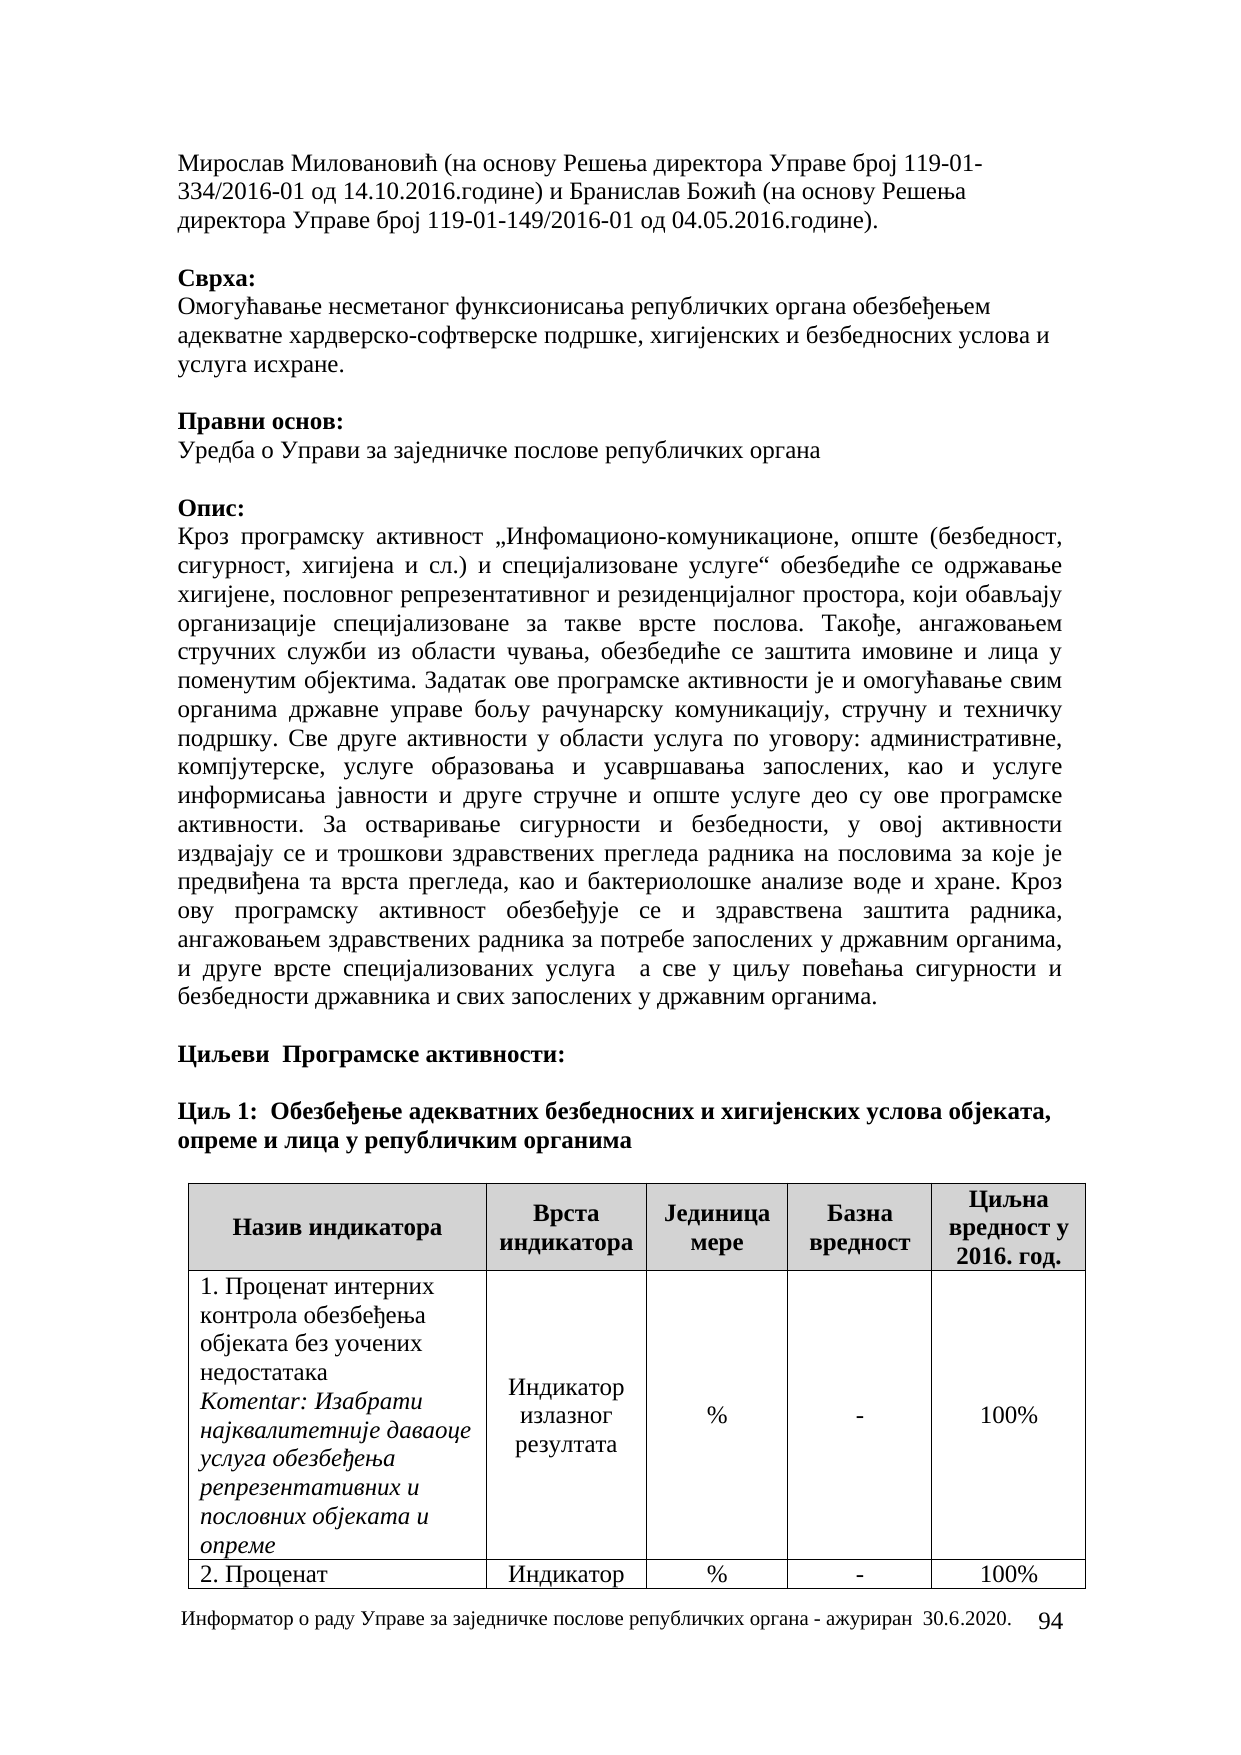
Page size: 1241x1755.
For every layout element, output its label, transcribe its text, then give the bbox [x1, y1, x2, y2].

table_cell % [647, 1560, 787, 1588]
text Циљеви Програмске активности: [177, 1010, 1063, 1068]
table_header Назив индикатора [189, 1184, 486, 1270]
table_cell 2. Проценат [189, 1560, 486, 1588]
table_cell Индикатор [487, 1560, 646, 1588]
table_cell 1. Проценат интерних контрола обезбеђења објеката без уочених недостатака Komentar: Изабрати најквалитетније даваоце услуга обезбеђења репрезентативних и пословних објеката и опреме [189, 1271, 486, 1558]
text Опис: [177, 493, 1063, 521]
table_cell 100% [932, 1560, 1085, 1588]
text Кроз програмску активност „Инфомационо-комуникационе, опште (безбедност, сигурност, хигијена и сл.) и специјализоване услуге“ обезбедиће се одржавање хигијене, пословног репрезентативног и резиденцијалног простора, који обављају организације специјализоване за такве врсте послова. Такође, ангажовањем стручних служби из области чувања, обезбедиће се заштита имовине и лица у поменутим објектима. Задатак ове програмске активности је и омогућавање свим органима државне управе бољу рачунарску комуникацију, стручну и техничку подршку. Све друге активности у области услуга по уговору: административне, компјутерске, услуге образовања и усавршавања запослених, као и услуге информисања јавности и друге стручне и опште услуге део су ове програмске активности. За остваривање сигурности и безбедности, у овој активности издвајају се и трошкови здравствених прегледа радника на пословима за које је предвиђена та врста прегледа, као и бактериолошке анализе воде и хране. Кроз ову програмску активност обезбеђује се и здравствена заштита радника, ангажовањем здравствених радника за потребе запослених у државним органима, и друге врсте специјализованих услуга а све у циљу повећања сигурности и безбедности државника и свих запослених у државним органима. [177, 521, 1063, 1010]
table_header Врста индикатора [487, 1184, 646, 1270]
table_cell 100% [932, 1271, 1085, 1558]
table_cell % [647, 1271, 787, 1558]
text Сврха: Омогућавање несметаног функсионисања републичких органа обезбеђењем адекватне хардверско-софтверске подршке, хигијенских и безбедносних услова и услуга исхране. [177, 234, 1063, 378]
table_header Базна вредност [788, 1184, 931, 1270]
table_cell - [788, 1271, 931, 1558]
table_cell Индикатор излазног резултата [487, 1271, 646, 1558]
table_header Јединица мере [647, 1184, 787, 1270]
text Мирослав Миловановић (на основу Решења директора Управе број 119-01-334/2016-01 од 14.10.2016.године) и Бранислав Божић (на основу Решења директора Управе број 119-01-149/2016-01 од 04.05.2016.године). [177, 148, 1063, 234]
table_header Циљна вредност у 2016. год. [932, 1184, 1085, 1270]
text Циљ 1: Обезбеђење адекватних безбедносних и хигијенских услова објеката, опреме и лица у републичким органима [177, 1096, 1063, 1154]
table_cell - [788, 1560, 931, 1588]
text Правни основ: Уредба о Управи за заједничке послове републичких органа [177, 378, 1063, 464]
